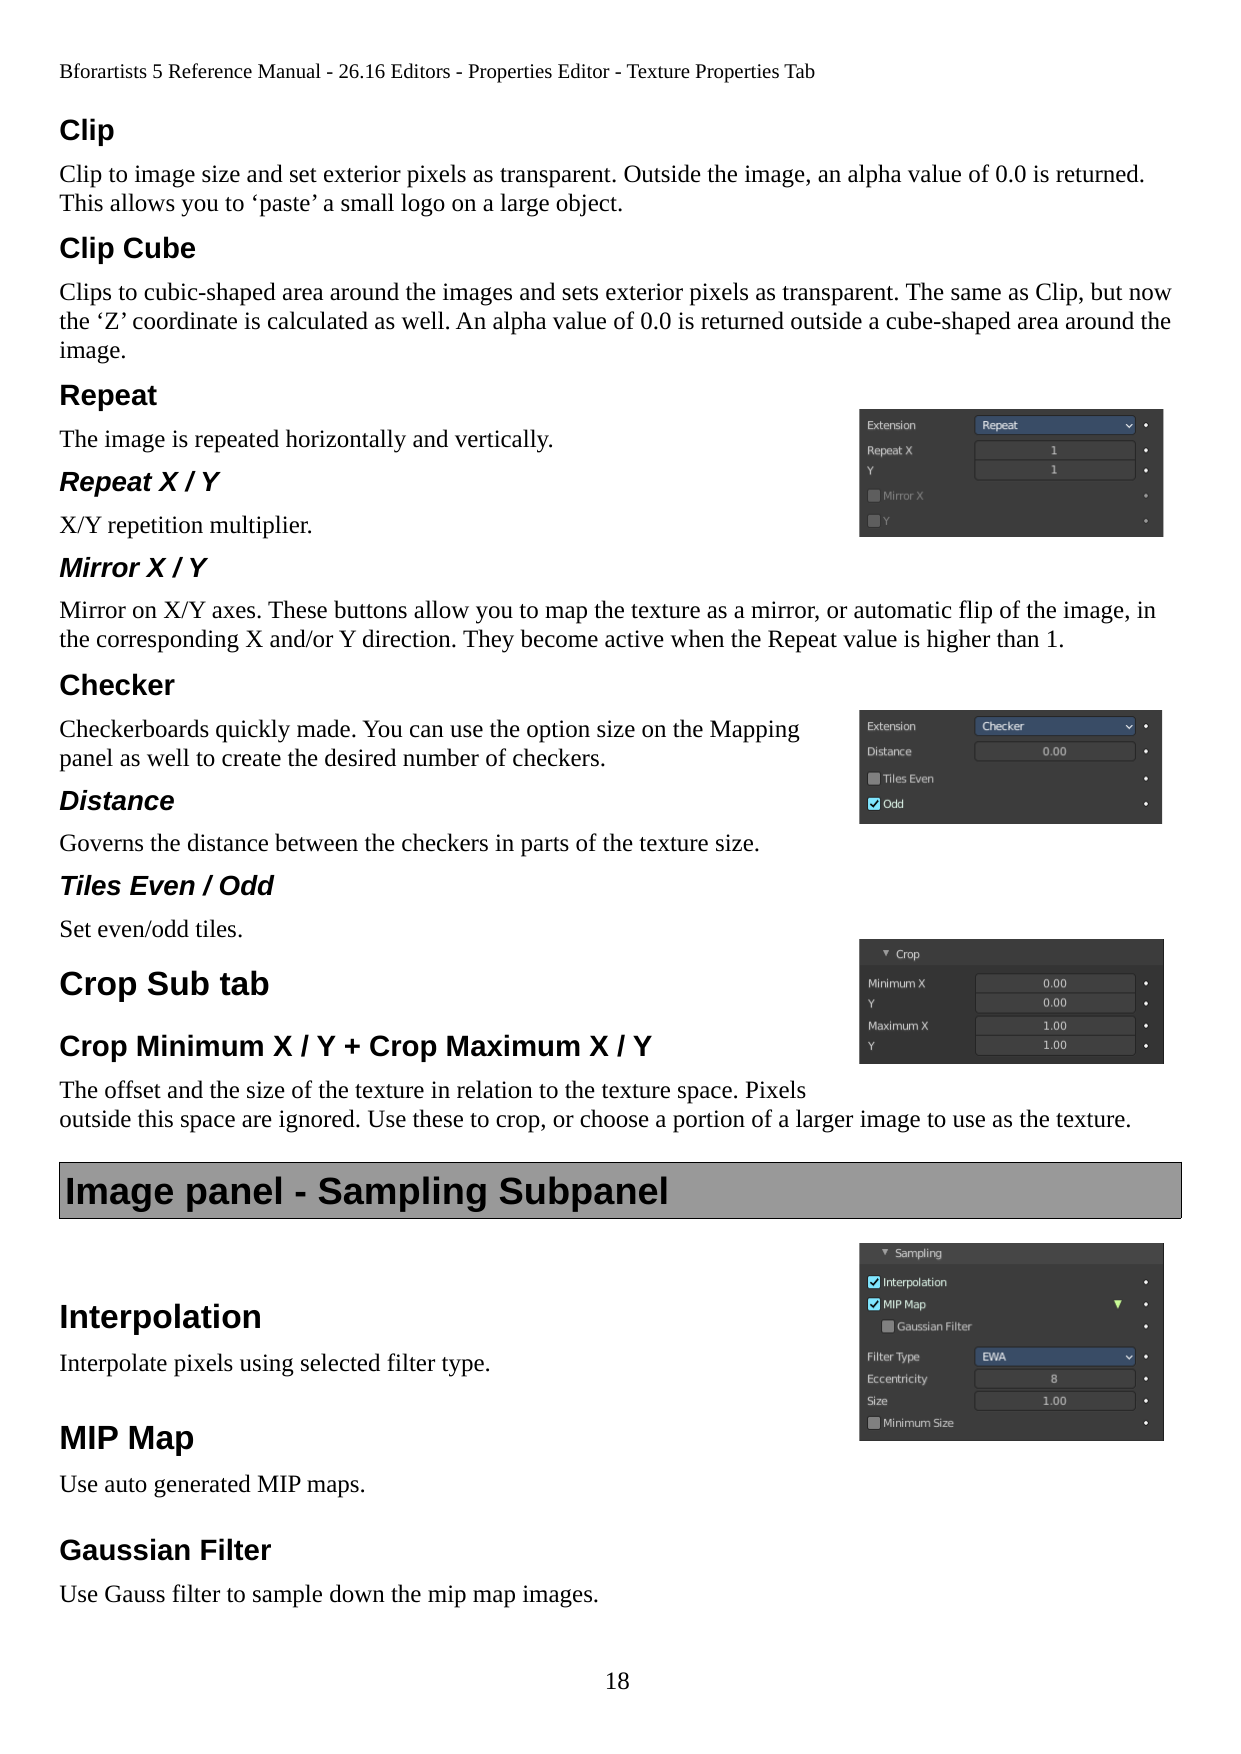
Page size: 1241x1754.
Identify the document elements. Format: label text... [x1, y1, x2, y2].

subtitle [1164, 963, 1181, 1002]
picture [859, 710, 1163, 824]
text Use Gauss filter to sample down the mip map images. [59, 1579, 1181, 1607]
subtitle [1163, 784, 1181, 816]
text The offset and the size of the texture in relation to the texture space. Pixels outside this space are ignored. Use these to crop, or choose a portion of a larger image to use as the texture. [59, 1075, 1181, 1133]
text Use auto generated MIP maps. [59, 1469, 1181, 1497]
subtitle Gaussian Filter [59, 1532, 1181, 1566]
text Checkerboards quickly made. You can use the option size on the Mapping panel as well to create the desired number of checkers. [59, 714, 859, 771]
text Clip to image size and set exterior pixels as transparent. Outside the image, an alpha value of 0.0 is returned. This allows you to ‘paste’ a small logo on a large object. [59, 159, 1181, 216]
subtitle Crop Sub tab [59, 963, 859, 1002]
text Governs the distance between the checkers in parts of the texture size. [59, 828, 1181, 857]
picture [859, 409, 1164, 537]
subtitle Crop Minimum X / Y + Crop Maximum X / Y [59, 1029, 859, 1063]
subtitle MIP Map [59, 1418, 1181, 1456]
subtitle Repeat [59, 378, 1181, 412]
subtitle Repeat X / Y [59, 466, 859, 497]
text The image is repeated horizontally and vertically. [59, 424, 859, 453]
subtitle Clip [59, 113, 1181, 146]
text X/Y repetition multiplier. [59, 510, 1181, 539]
picture [859, 939, 1164, 1064]
subtitle Interpolation [59, 1297, 859, 1335]
subtitle [1164, 466, 1181, 497]
table_header Image panel - Sampling Subpanel [60, 1163, 1181, 1218]
text Interpolate pixels using selected filter type. [59, 1348, 859, 1376]
picture [859, 1243, 1164, 1441]
subtitle Checker [59, 668, 1181, 701]
subtitle Mirror X / Y [59, 551, 1181, 583]
subtitle Clip Cube [59, 231, 1181, 265]
subtitle Tiles Even / Odd [59, 869, 1181, 901]
text Clips to cubic-shaped area around the images and sets exterior pixels as transparent. The same as Clip, but now the ‘Z’ coordinate is calculated as well. An alpha value of 0.0 is returned outside a cube-shaped area around the image. [59, 277, 1181, 363]
text Mirror on X/Y axes. These buttons allow you to map the texture as a mirror, or automatic flip of the image, in the corresponding X and/or Y direction. They become active when the Repeat value is higher than 1. [59, 596, 1181, 653]
text Set even/odd tiles. [59, 914, 1181, 943]
subtitle Distance [59, 784, 859, 816]
subtitle [1164, 1297, 1181, 1335]
